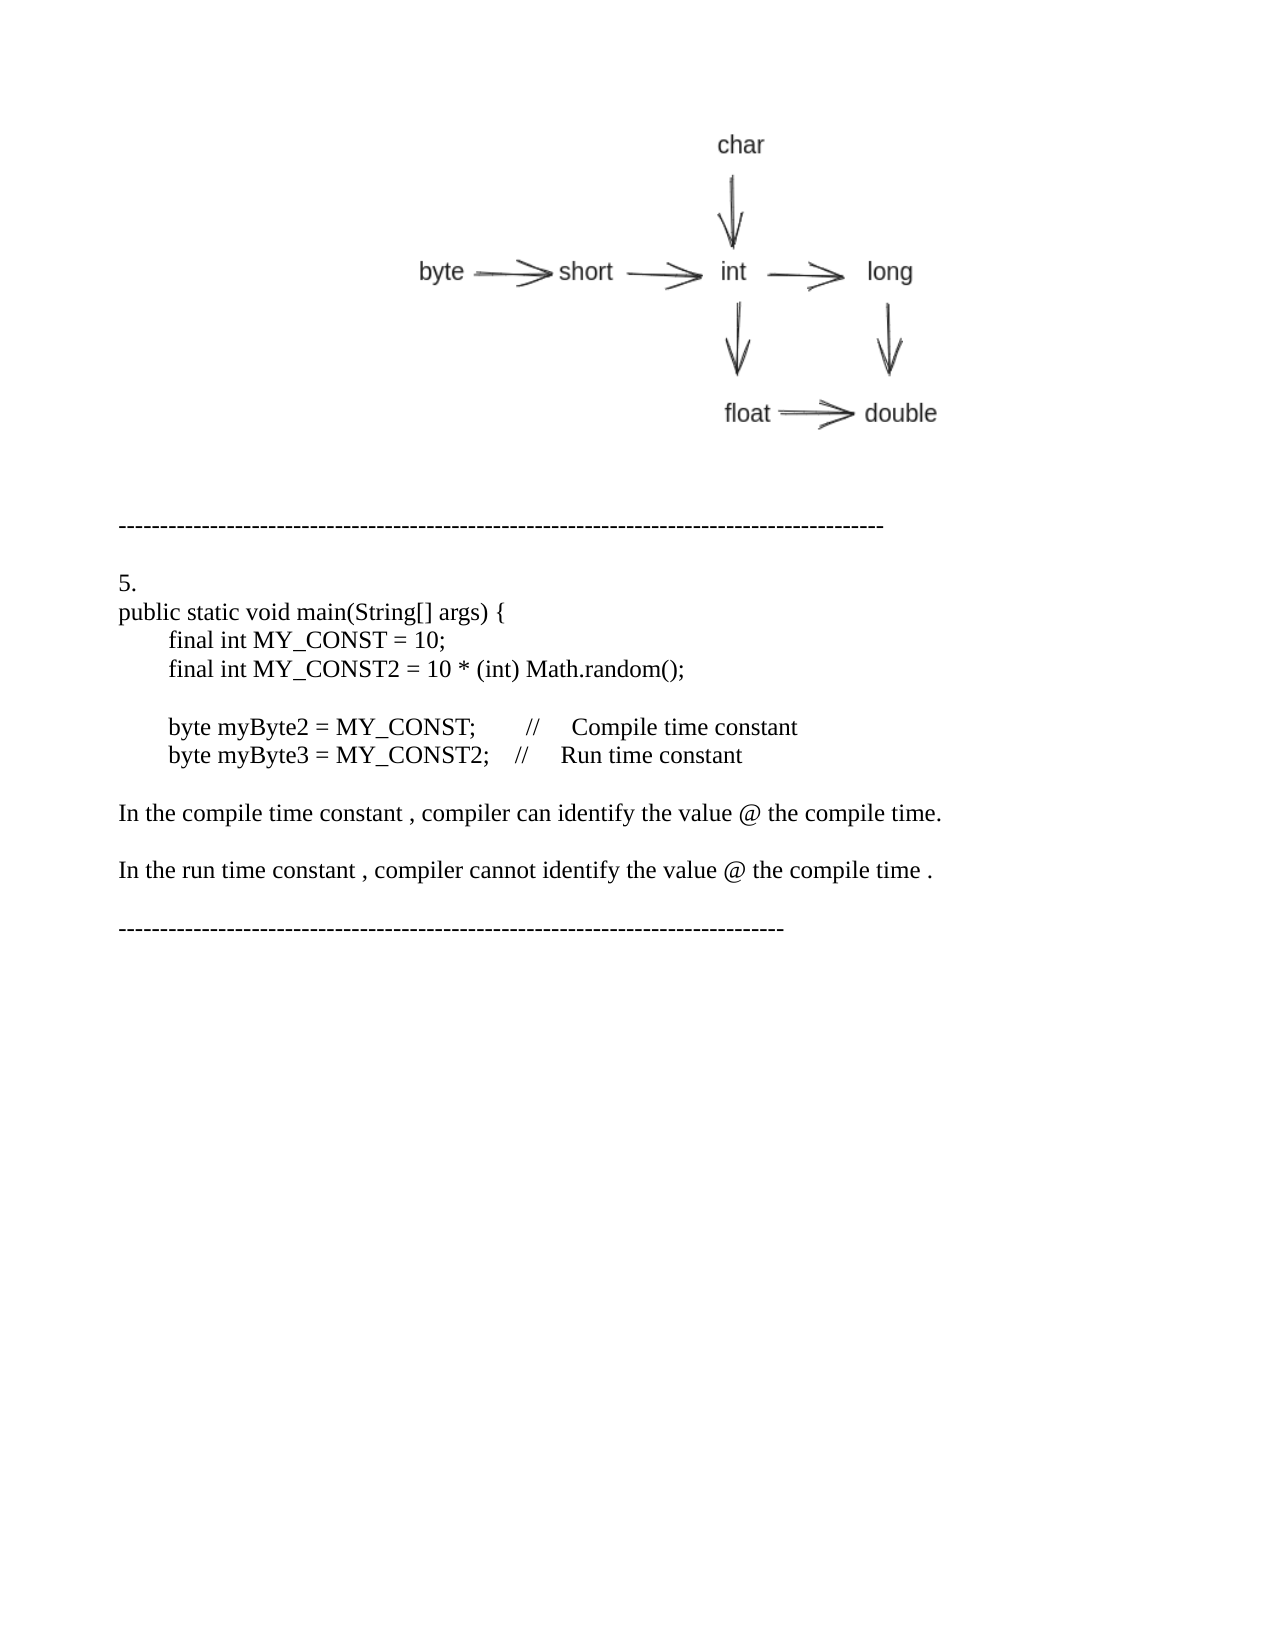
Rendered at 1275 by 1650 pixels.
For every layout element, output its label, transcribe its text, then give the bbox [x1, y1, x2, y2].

text 5. [118, 568, 1157, 597]
text In the compile time constant , compiler can identify the value @ the compile time. [118, 798, 1157, 827]
picture [327, 118, 949, 441]
text final int MY_CONST2 = 10 * (int) Math.random(); [118, 654, 1157, 683]
text byte myByte2 = MY_CONST; // ✅ Compile time constant [118, 712, 1157, 740]
text In the run time constant , compiler cannot identify the value @ the compile time . [118, 855, 1157, 884]
text final int MY_CONST = 10; [118, 625, 1157, 654]
text byte myByte3 = MY_CONST2; // ✅ Run time constant [118, 740, 1157, 769]
text public static void main(String[] args) { [118, 597, 1157, 625]
text -------------------------------------------------------------------------------------------- [118, 510, 1157, 539]
text -------------------------------------------------------------------------------- [118, 913, 1157, 942]
